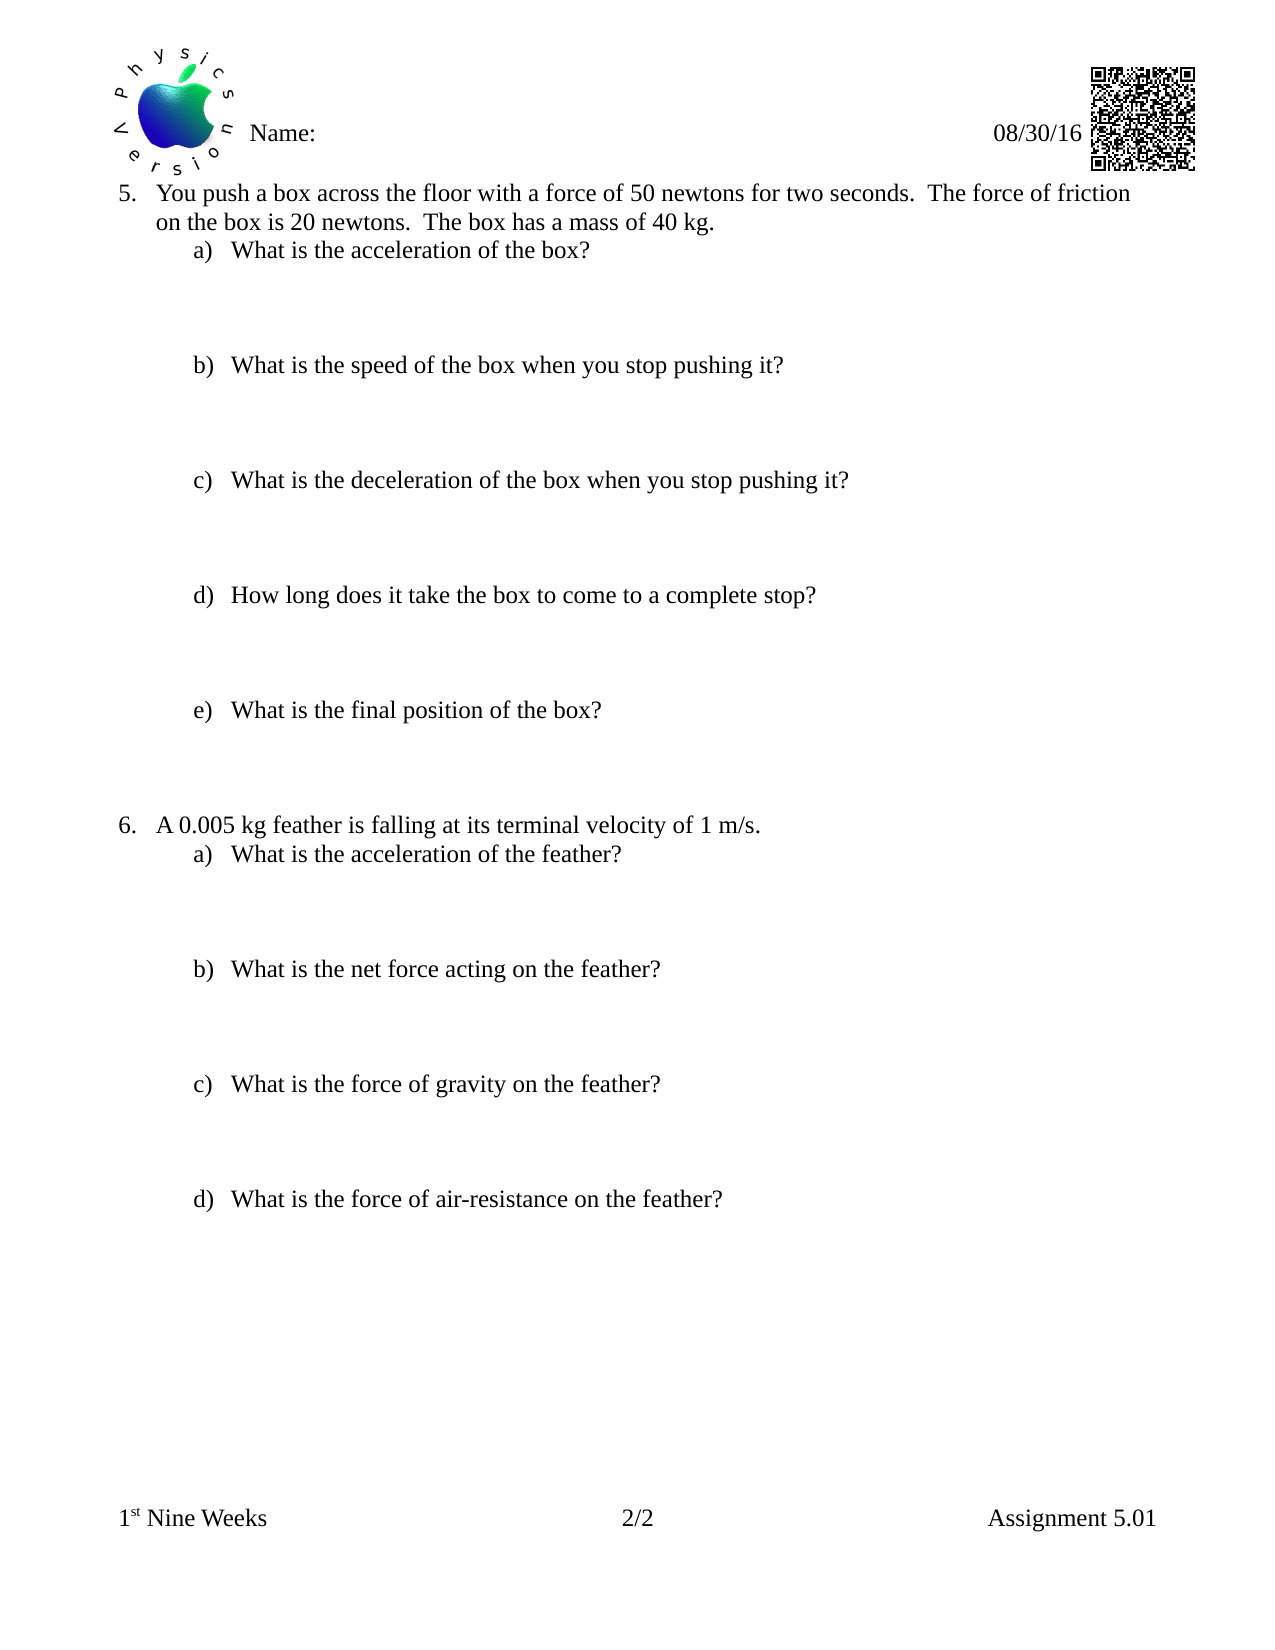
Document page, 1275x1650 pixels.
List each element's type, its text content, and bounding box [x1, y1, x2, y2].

list What is the acceleration of the feather? [193, 839, 1157, 868]
list What is the speed of the box when you stop pushing it? [193, 351, 1157, 379]
list What is the force of air-resistance on the feather? [193, 1184, 1157, 1213]
list What is the final position of the box? [193, 696, 1157, 724]
list A 0.005 kg feather is falling at its terminal velocity of 1 m/s. [118, 811, 1157, 839]
list What is the force of gravity on the feather? [193, 1069, 1157, 1098]
picture [1082, 58, 1203, 179]
list How long does it take the box to come to a complete stop? [193, 581, 1157, 609]
list What is the net force acting on the feather? [193, 954, 1157, 983]
list What is the deceleration of the box when you stop pushing it? [193, 466, 1157, 494]
list You push a box across the floor with a force of 50 newtons for two seconds. The force of friction on the box is 20 newtons. The box has a mass of 40 kg. [118, 176, 1157, 236]
picture [113, 48, 234, 176]
list What is the acceleration of the box? [193, 236, 1157, 264]
